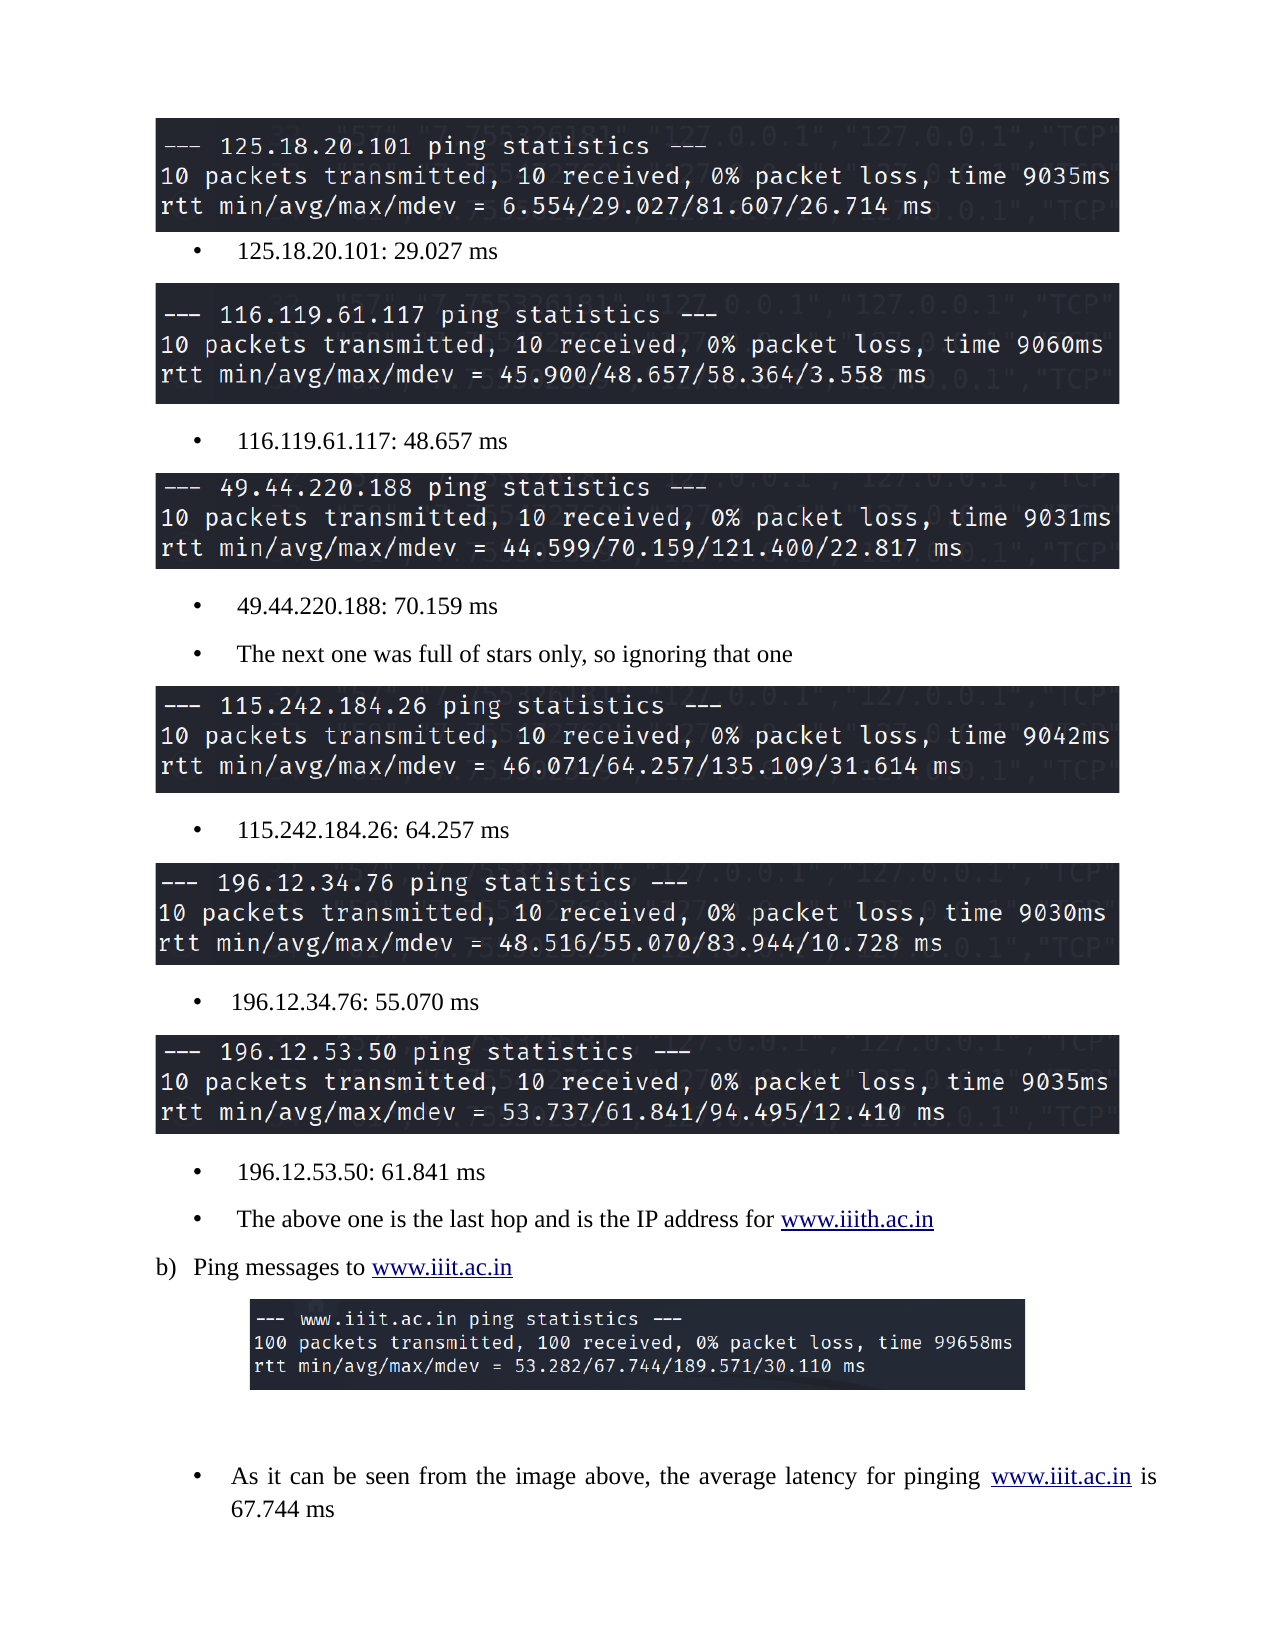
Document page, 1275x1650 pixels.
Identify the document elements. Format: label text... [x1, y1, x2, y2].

picture [155, 863, 1120, 965]
subtitle 115.242.184.26: 64.257 ms [193, 793, 1157, 844]
picture [155, 283, 1120, 404]
subtitle The next one was full of stars only, so ignoring that one [193, 639, 1157, 668]
subtitle As it can be seen from the image above, the average latency for pinging www.iiit.ac.in is 67.744 ms [193, 1461, 1157, 1522]
subtitle 49.44.220.188: 70.159 ms [193, 569, 1157, 620]
subtitle The above one is the last hop and is the IP address for www.iiith.ac.in [193, 1204, 1157, 1233]
subtitle Ping messages to www.iiit.ac.in [156, 1252, 1157, 1281]
picture [155, 1035, 1120, 1134]
picture [249, 1299, 1026, 1390]
subtitle 196.12.53.50: 61.841 ms [193, 1134, 1157, 1185]
picture [155, 473, 1120, 569]
picture [155, 118, 1120, 232]
picture [155, 686, 1120, 793]
subtitle 125.18.20.101: 29.027 ms [193, 232, 1157, 265]
subtitle 116.119.61.117: 48.657 ms [193, 404, 1157, 455]
subtitle 196.12.34.76: 55.070 ms [193, 965, 1157, 1016]
